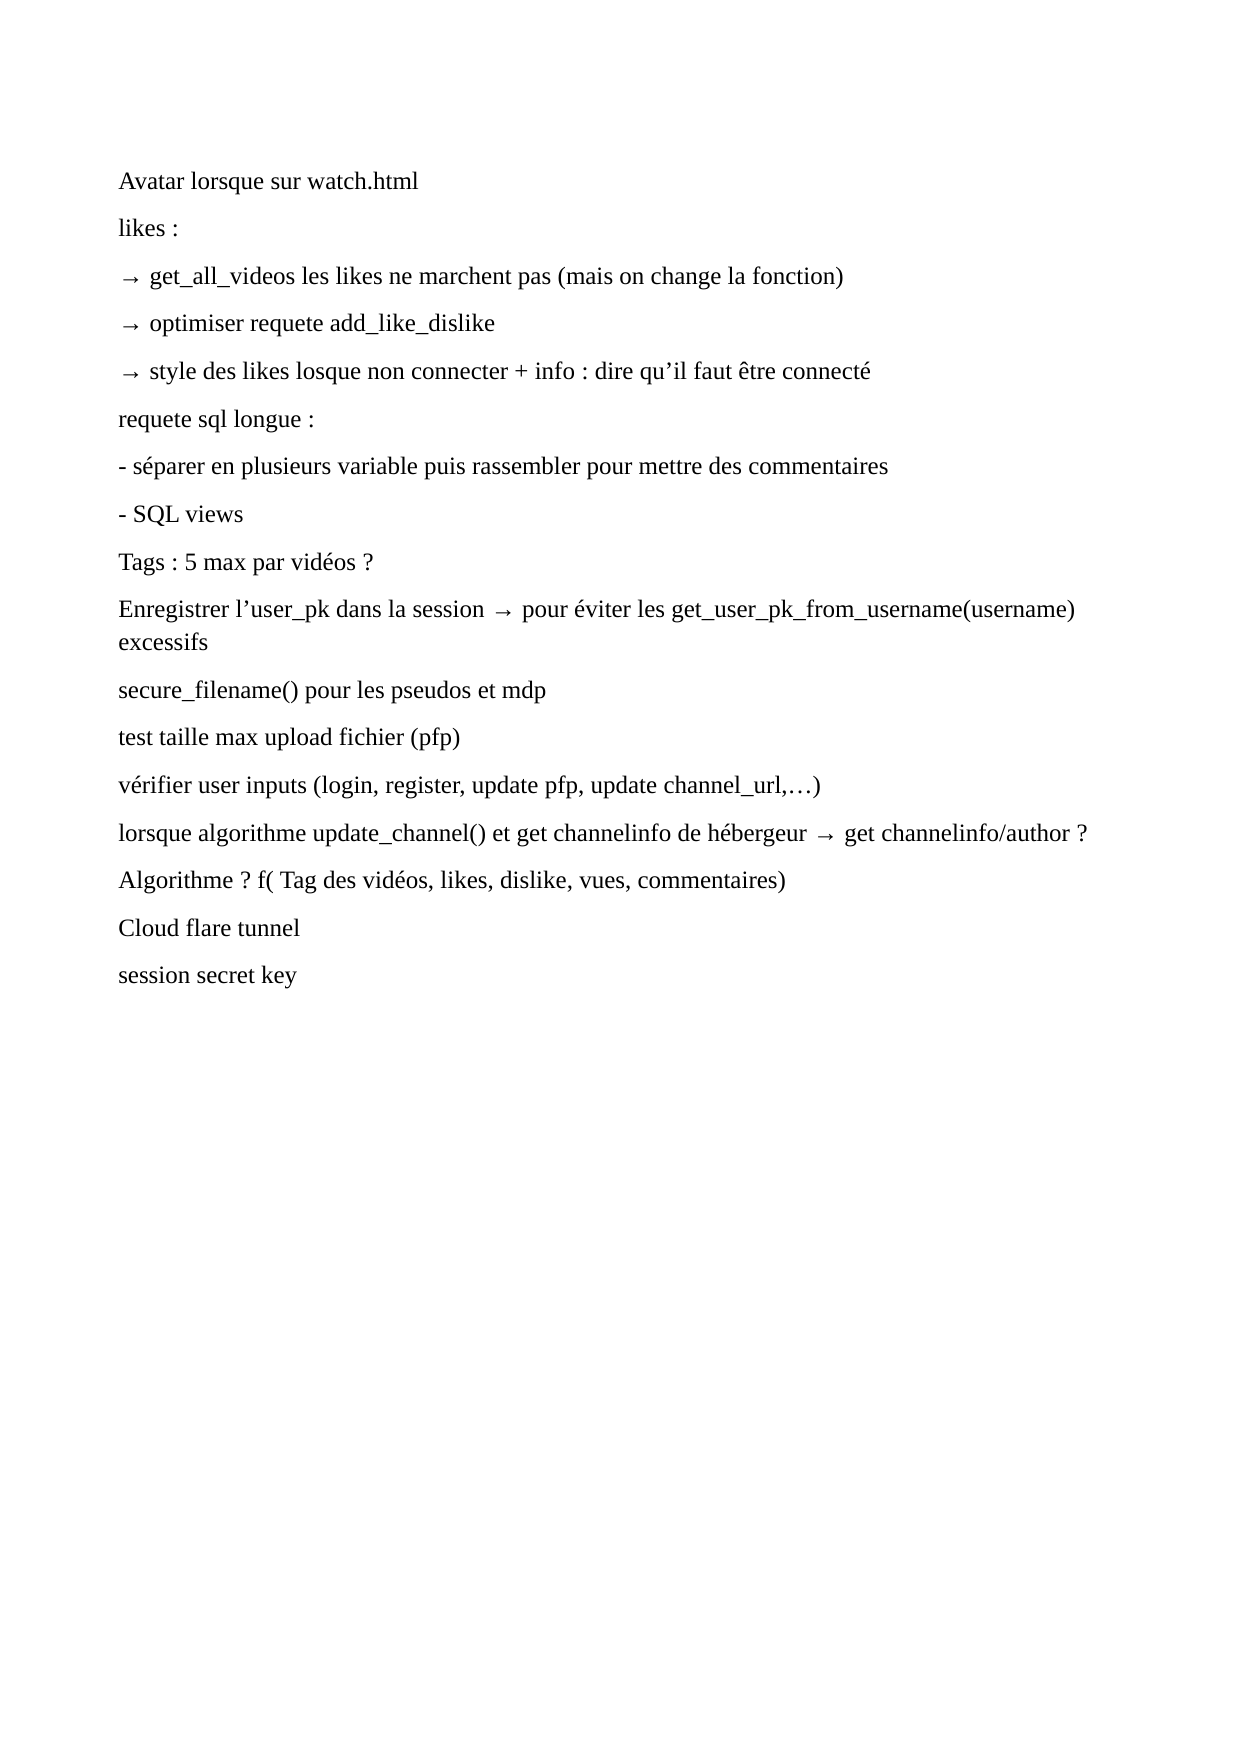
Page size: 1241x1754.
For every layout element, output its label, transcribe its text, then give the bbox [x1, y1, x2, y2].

text session secret key [118, 960, 1122, 989]
text requete sql longue : [118, 404, 1122, 432]
text Algorithme ? f( Tag des vidéos, likes, dislike, vues, commentaires) [118, 865, 1122, 894]
text secure_filename() pour les pseudos et mdp [118, 675, 1122, 703]
text → optimiser requete add_like_dislike [118, 308, 1122, 337]
text Avatar lorsque sur watch.html [118, 166, 1122, 194]
text → style des likes losque non connecter + info : dire qu’il faut être connecté [118, 356, 1122, 385]
text Cloud flare tunnel [118, 913, 1122, 942]
text vérifier user inputs (login, register, update pfp, update channel_url,…) [118, 770, 1122, 799]
text test taille max upload fichier (pfp) [118, 722, 1122, 751]
text → get_all_videos les likes ne marchent pas (mais on change la fonction) [118, 261, 1122, 290]
text Enregistrer l’user_pk dans la session → pour éviter les get_user_pk_from_username(username) excessifs [118, 594, 1122, 656]
text - séparer en plusieurs variable puis rassembler pour mettre des commentaires [118, 451, 1122, 480]
text Tags : 5 max par vidéos ? [118, 547, 1122, 575]
text lorsque algorithme update_channel() et get channelinfo de hébergeur → get channelinfo/author ? [118, 818, 1122, 846]
text - SQL views [118, 499, 1122, 528]
text likes : [118, 213, 1122, 242]
